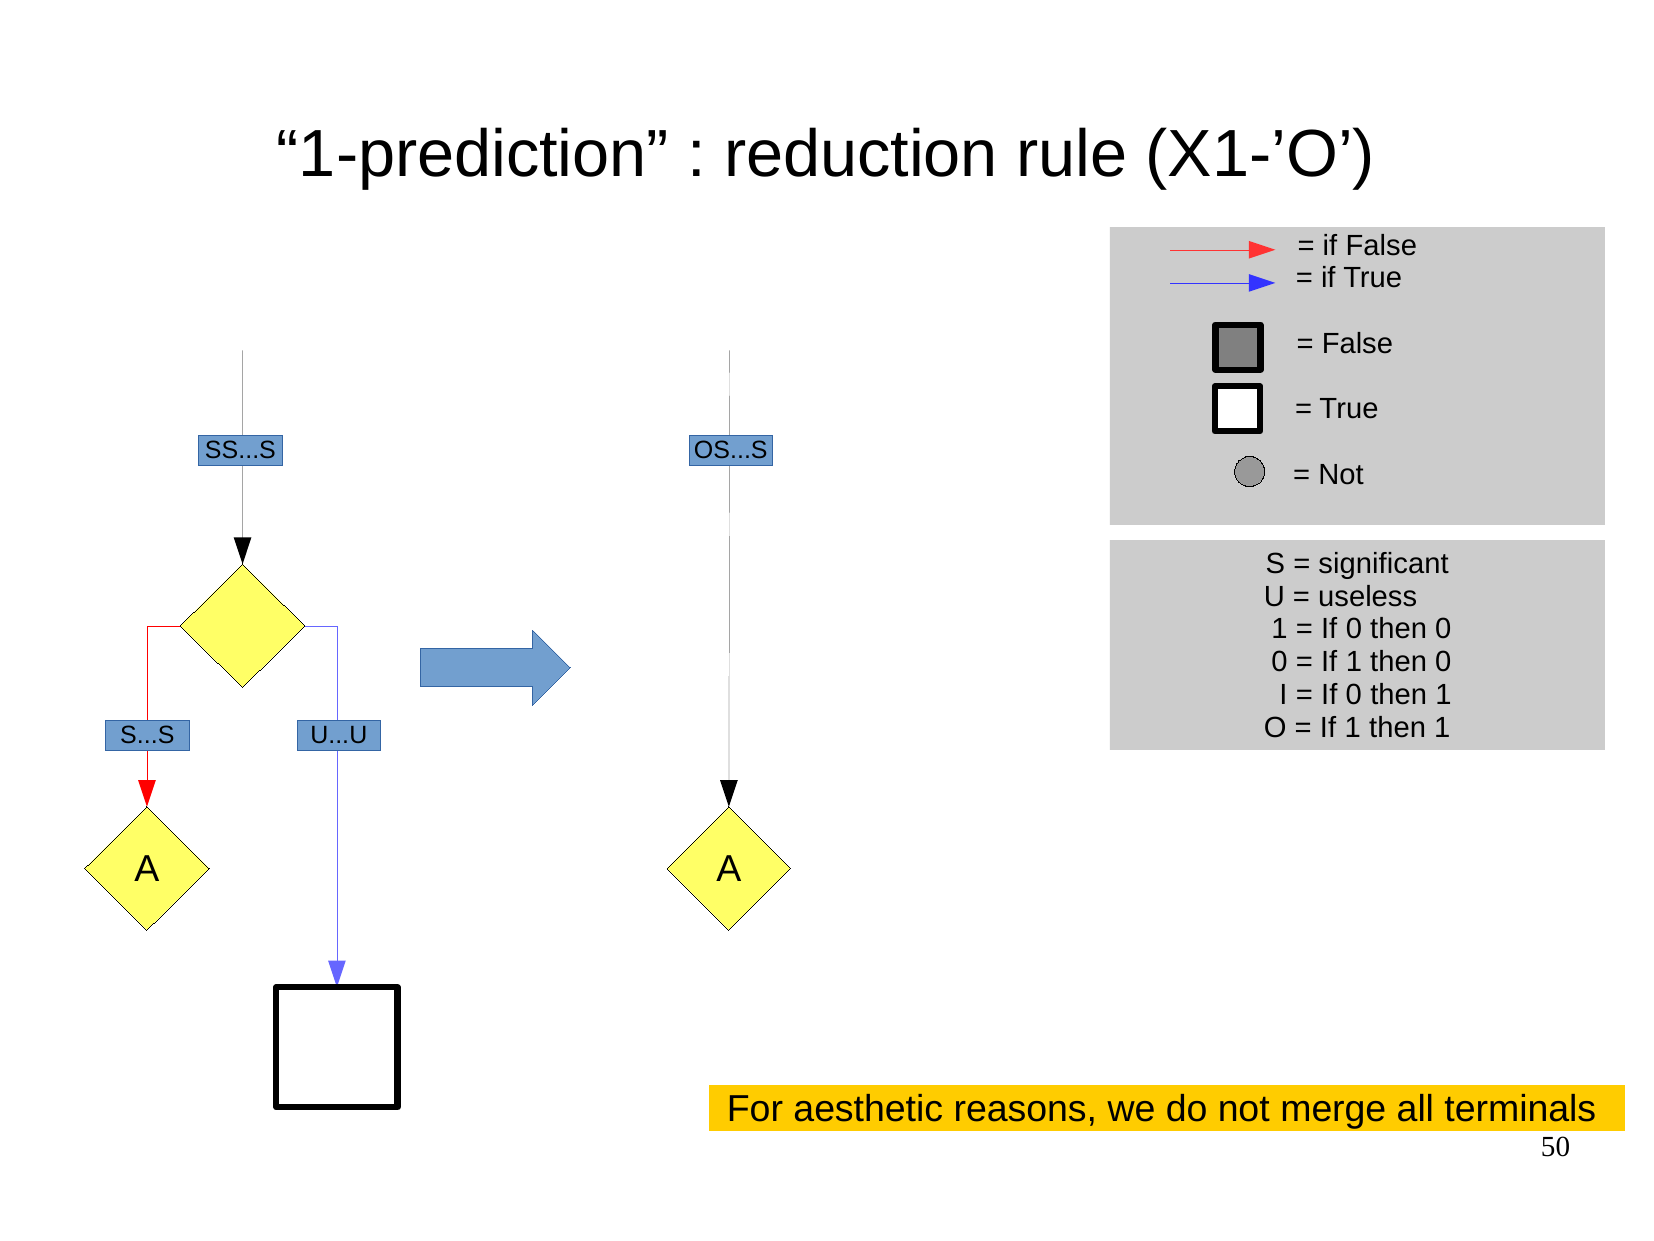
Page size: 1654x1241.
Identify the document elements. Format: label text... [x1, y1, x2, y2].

text_box = if False = if True = False = True = Not [1109, 227, 1605, 525]
text_box U...U [297, 720, 381, 751]
text_box A [84, 806, 210, 931]
text_box [180, 563, 305, 688]
text_box OS...S [689, 435, 773, 466]
text_box [1215, 324, 1261, 370]
text_box [420, 630, 571, 706]
title “1-prediction” : reduction rule (X1-’O’) [82, 49, 1571, 257]
text_box [1215, 386, 1261, 432]
text_box SS...S [198, 435, 283, 466]
text_box For aesthetic reasons, we do not merge all terminals [709, 1085, 1625, 1131]
text_box [1234, 456, 1265, 487]
text_box A [667, 806, 791, 931]
text_box S = significant U = useless 1 = If 0 then 0 0 = If 1 then 0 I = If 0 then 1 O = If 1 then 1 [1109, 540, 1605, 750]
text_box [276, 987, 398, 1108]
text_box S...S [105, 720, 190, 751]
